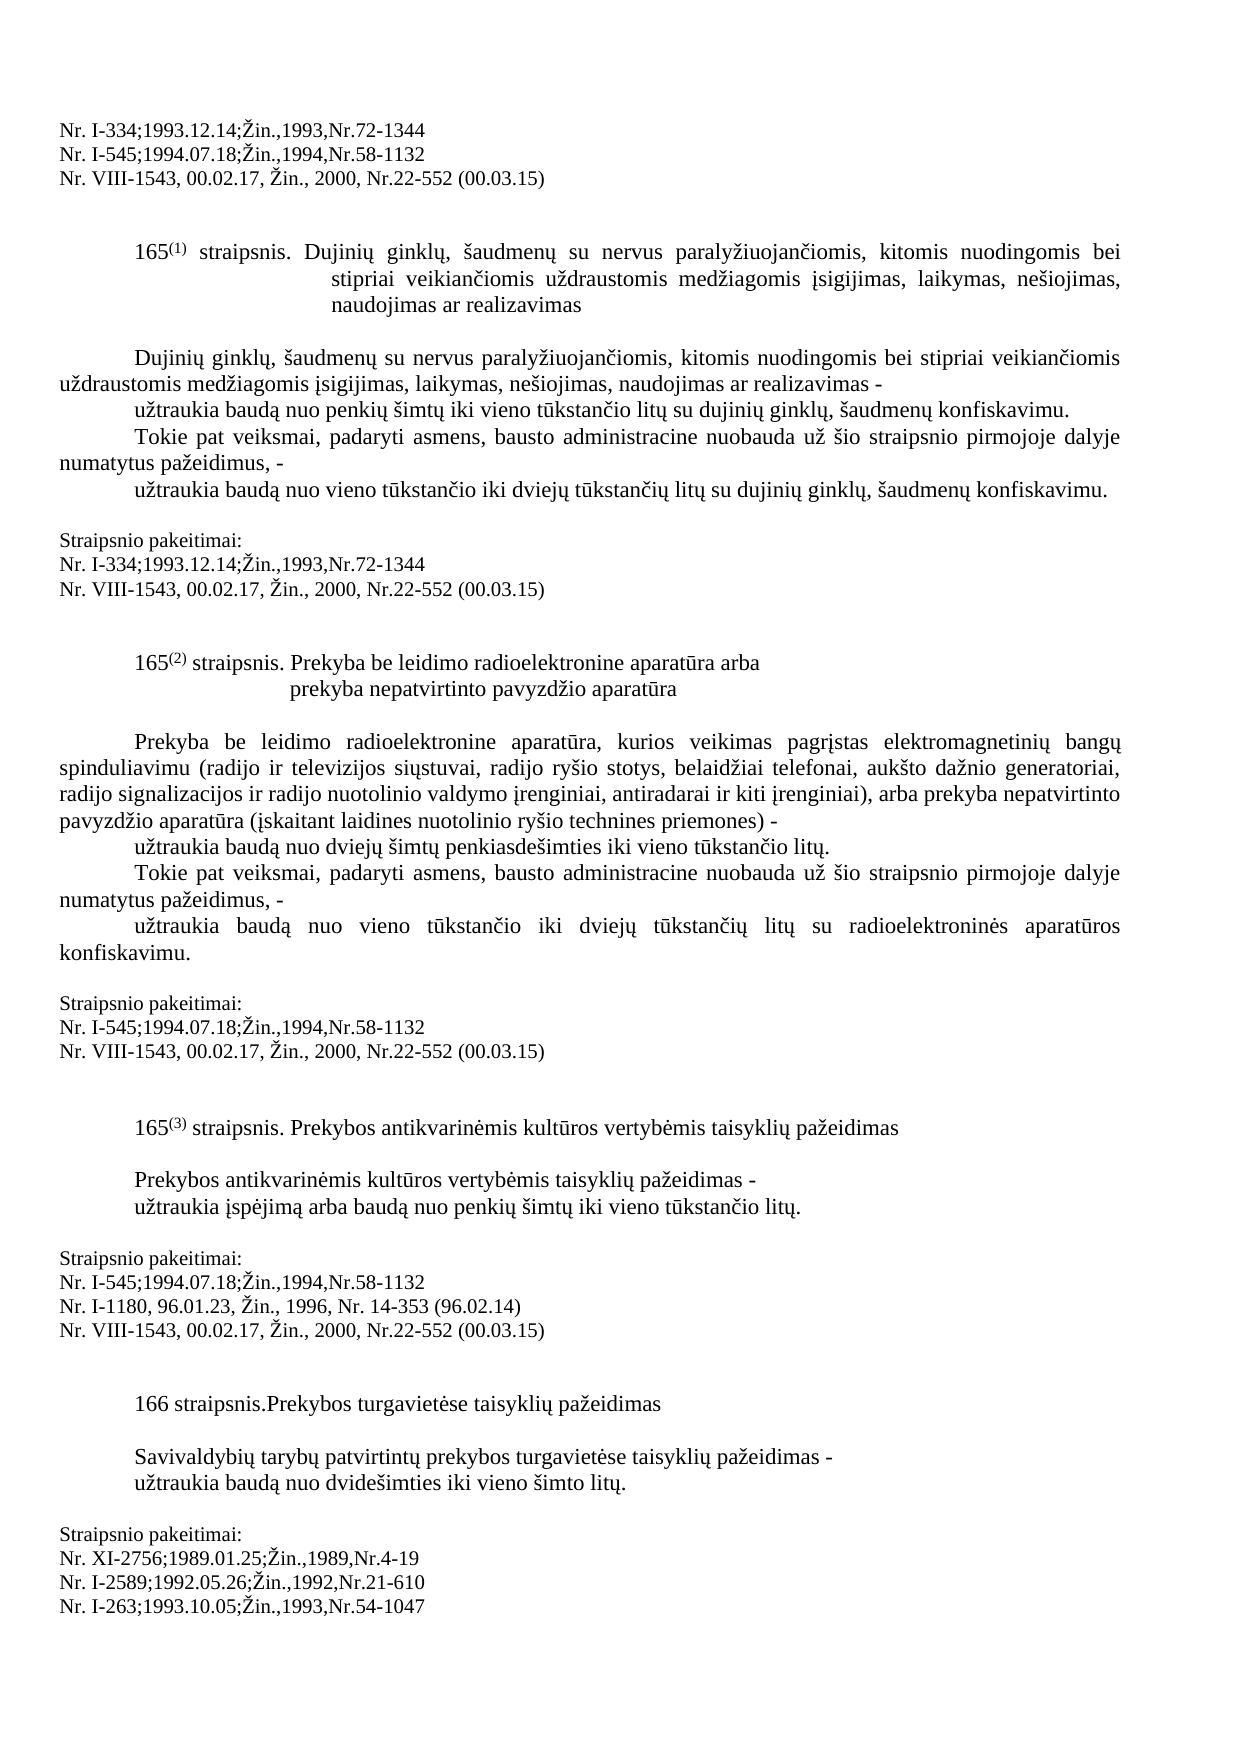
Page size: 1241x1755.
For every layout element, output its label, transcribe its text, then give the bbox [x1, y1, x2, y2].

text užtraukia baudą nuo vieno tūkstančio iki dviejų tūkstančių litų su radioelektroninės aparatūros konfiskavimu. [59, 912, 1122, 965]
text Nr. VIII-1543, 00.02.17, Žin., 2000, Nr.22-552 (00.03.15) [59, 1318, 1122, 1342]
text Straipsnio pakeitimai: [59, 1522, 1122, 1546]
text Tokie pat veiksmai, padaryti asmens, bausto administracine nuobauda už šio straipsnio pirmojoje dalyje numatytus pažeidimus, - [59, 423, 1122, 476]
text užtraukia baudą nuo dvidešimties iki vieno šimto litų. [59, 1469, 1122, 1495]
text Dujinių ginklų, šaudmenų su nervus paralyžiuojančiomis, kitomis nuodingomis bei stipriai veikiančiomis uždraustomis medžiagomis įsigijimas, laikymas, nešiojimas, naudojimas ar realizavimas - [59, 344, 1122, 397]
text prekyba nepatvirtinto pavyzdžio aparatūra [59, 675, 1122, 701]
text Nr. I-545;1994.07.18;Žin.,1994,Nr.58-1132 [59, 1270, 1122, 1294]
text 165(3) straipsnis. Prekybos antikvarinėmis kultūros vertybėmis taisyklių pažeidimas [134, 1114, 1122, 1140]
text 166 straipsnis.Prekybos turgavietėse taisyklių pažeidimas [59, 1390, 1122, 1416]
text Straipsnio pakeitimai: [59, 991, 1122, 1015]
text Straipsnio pakeitimai: [59, 528, 1122, 552]
text užtraukia baudą nuo penkių šimtų iki vieno tūkstančio litų su dujinių ginklų, šaudmenų konfiskavimu. [59, 397, 1122, 423]
text užtraukia baudą nuo vieno tūkstančio iki dviejų tūkstančių litų su dujinių ginklų, šaudmenų konfiskavimu. [59, 476, 1122, 502]
text užtraukia įspėjimą arba baudą nuo penkių šimtų iki vieno tūkstančio litų. [59, 1193, 1122, 1219]
text Nr. I-334;1993.12.14;Žin.,1993,Nr.72-1344 [59, 552, 1122, 576]
text Nr. I-334;1993.12.14;Žin.,1993,Nr.72-1344 [59, 118, 1122, 142]
text Nr. I-263;1993.10.05;Žin.,1993,Nr.54-1047 [59, 1594, 1122, 1618]
text Nr. I-545;1994.07.18;Žin.,1994,Nr.58-1132 [59, 142, 1122, 166]
text Nr. VIII-1543, 00.02.17, Žin., 2000, Nr.22-552 (00.03.15) [59, 576, 1122, 601]
text Prekybos antikvarinėmis kultūros vertybėmis taisyklių pažeidimas - [59, 1167, 1122, 1193]
text Nr. I-1180, 96.01.23, Žin., 1996, Nr. 14-353 (96.02.14) [59, 1294, 1122, 1318]
text 165(2) straipsnis. Prekyba be leidimo radioelektronine aparatūra arba [59, 649, 1122, 675]
text Savivaldybių tarybų patvirtintų prekybos turgavietėse taisyklių pažeidimas - [59, 1443, 1122, 1469]
text Nr. XI-2756;1989.01.25;Žin.,1989,Nr.4-19 [59, 1546, 1122, 1570]
text užtraukia baudą nuo dviejų šimtų penkiasdešimties iki vieno tūkstančio litų. [59, 833, 1122, 859]
text Nr. VIII-1543, 00.02.17, Žin., 2000, Nr.22-552 (00.03.15) [59, 166, 1122, 190]
text Nr. I-545;1994.07.18;Žin.,1994,Nr.58-1132 [59, 1015, 1122, 1039]
text Nr. VIII-1543, 00.02.17, Žin., 2000, Nr.22-552 (00.03.15) [59, 1039, 1122, 1063]
text 165(1) straipsnis. Dujinių ginklų, šaudmenų su nervus paralyžiuojančiomis, kitomis nuodingomis bei stipriai veikiančiomis uždraustomis medžiagomis įsigijimas, laikymas, nešiojimas, naudojimas ar realizavimas [134, 238, 1122, 317]
text Prekyba be leidimo radioelektronine aparatūra, kurios veikimas pagrįstas elektromagnetinių bangų spinduliavimu (radijo ir televizijos siųstuvai, radijo ryšio stotys, belaidžiai telefonai, aukšto dažnio generatoriai, radijo signalizacijos ir radijo nuotolinio valdymo įrenginiai, antiradarai ir kiti įrenginiai), arba prekyba nepatvirtinto pavyzdžio aparatūra (įskaitant laidines nuotolinio ryšio technines priemones) - [59, 728, 1122, 833]
text Tokie pat veiksmai, padaryti asmens, bausto administracine nuobauda už šio straipsnio pirmojoje dalyje numatytus pažeidimus, - [59, 859, 1122, 912]
text Straipsnio pakeitimai: [59, 1246, 1122, 1270]
text Nr. I-2589;1992.05.26;Žin.,1992,Nr.21-610 [59, 1570, 1122, 1594]
